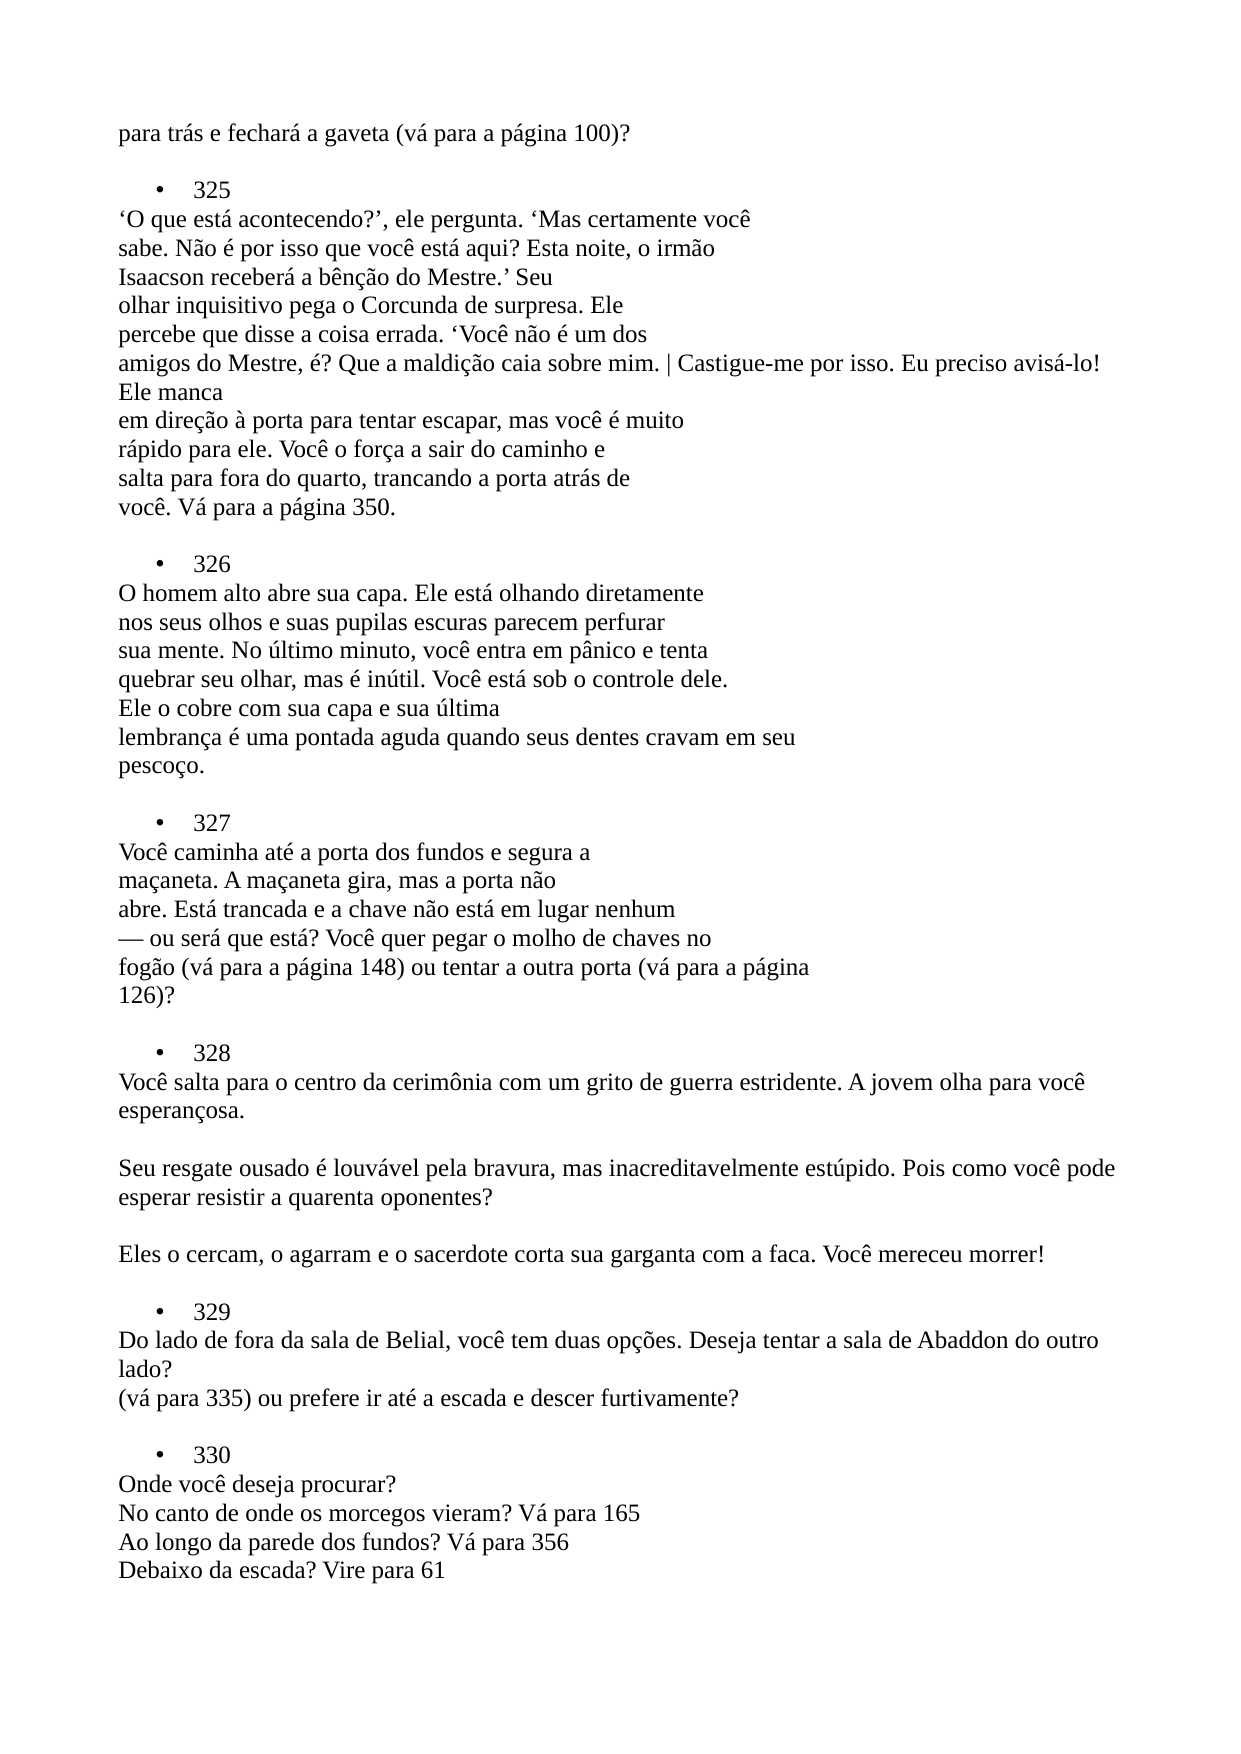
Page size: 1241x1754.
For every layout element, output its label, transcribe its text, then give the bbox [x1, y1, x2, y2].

text Eles o cercam, o agarram e o sacerdote corta sua garganta com a faca. Você mereceu morrer! [118, 1239, 1122, 1268]
list 328 [156, 1038, 1122, 1067]
list 330 [156, 1441, 1122, 1469]
text Você caminha até a porta dos fundos e segura a [118, 837, 1122, 866]
text O homem alto abre sua capa. Ele está olhando diretamente [118, 578, 1122, 607]
text você. Vá para a página 350. [118, 492, 1122, 521]
text Seu resgate ousado é louvável pela bravura, mas inacreditavelmente estúpido. Pois como você pode esperar resistir a quarenta oponentes? [118, 1153, 1122, 1211]
text nos seus olhos e suas pupilas escuras parecem perfurar [118, 607, 1122, 636]
text Do lado de fora da sala de Belial, você tem duas opções. Deseja tentar a sala de Abaddon do outro lado? [118, 1326, 1122, 1383]
text Você salta para o centro da cerimônia com um grito de guerra estridente. A jovem olha para você esperançosa. [118, 1067, 1122, 1124]
text em direção à porta para tentar escapar, mas você é muito [118, 406, 1122, 434]
text pescoço. [118, 751, 1122, 779]
text sabe. Não é por isso que você está aqui? Esta noite, o irmão [118, 233, 1122, 262]
list 326 [156, 549, 1122, 578]
text salta para fora do quarto, trancando a porta atrás de [118, 463, 1122, 492]
list 329 [156, 1297, 1122, 1326]
text Ele o cobre com sua capa e sua última [118, 693, 1122, 722]
list 325 [156, 176, 1122, 204]
text Isaacson receberá a bênção do Mestre.’ Seu [118, 262, 1122, 291]
text quebrar seu olhar, mas é inútil. Você está sob o controle dele. [118, 664, 1122, 693]
text amigos do Mestre, é? Que a maldição caia sobre mim. | Castigue-me por isso. Eu preciso avisá-lo! Ele manca [118, 348, 1122, 406]
text fogão (vá para a página 148) ou tentar a outra porta (vá para a página [118, 952, 1122, 981]
text (vá para 335) ou prefere ir até a escada e descer furtivamente? [118, 1383, 1122, 1412]
text rápido para ele. Você o força a sair do caminho e [118, 434, 1122, 463]
text 126)? [118, 981, 1122, 1009]
text Onde você deseja procurar? [118, 1469, 1122, 1498]
text Debaixo da escada? Vire para 61 [118, 1556, 1122, 1584]
text abre. Está trancada e a chave não está em lugar nenhum [118, 894, 1122, 923]
list 327 [156, 808, 1122, 837]
text — ou será que está? Você quer pegar o molho de chaves no [118, 923, 1122, 952]
text maçaneta. A maçaneta gira, mas a porta não [118, 866, 1122, 894]
text No canto de onde os morcegos vieram? Vá para 165 [118, 1498, 1122, 1527]
text sua mente. No último minuto, você entra em pânico e tenta [118, 636, 1122, 664]
text ‘O que está acontecendo?’, ele pergunta. ‘Mas certamente você [118, 204, 1122, 233]
text para trás e fechará a gaveta (vá para a página 100)? [118, 118, 1122, 147]
text percebe que disse a coisa errada. ‘Você não é um dos [118, 319, 1122, 348]
text olhar inquisitivo pega o Corcunda de surpresa. Ele [118, 291, 1122, 319]
text Ao longo da parede dos fundos? Vá para 356 [118, 1527, 1122, 1556]
text lembrança é uma pontada aguda quando seus dentes cravam em seu [118, 722, 1122, 751]
